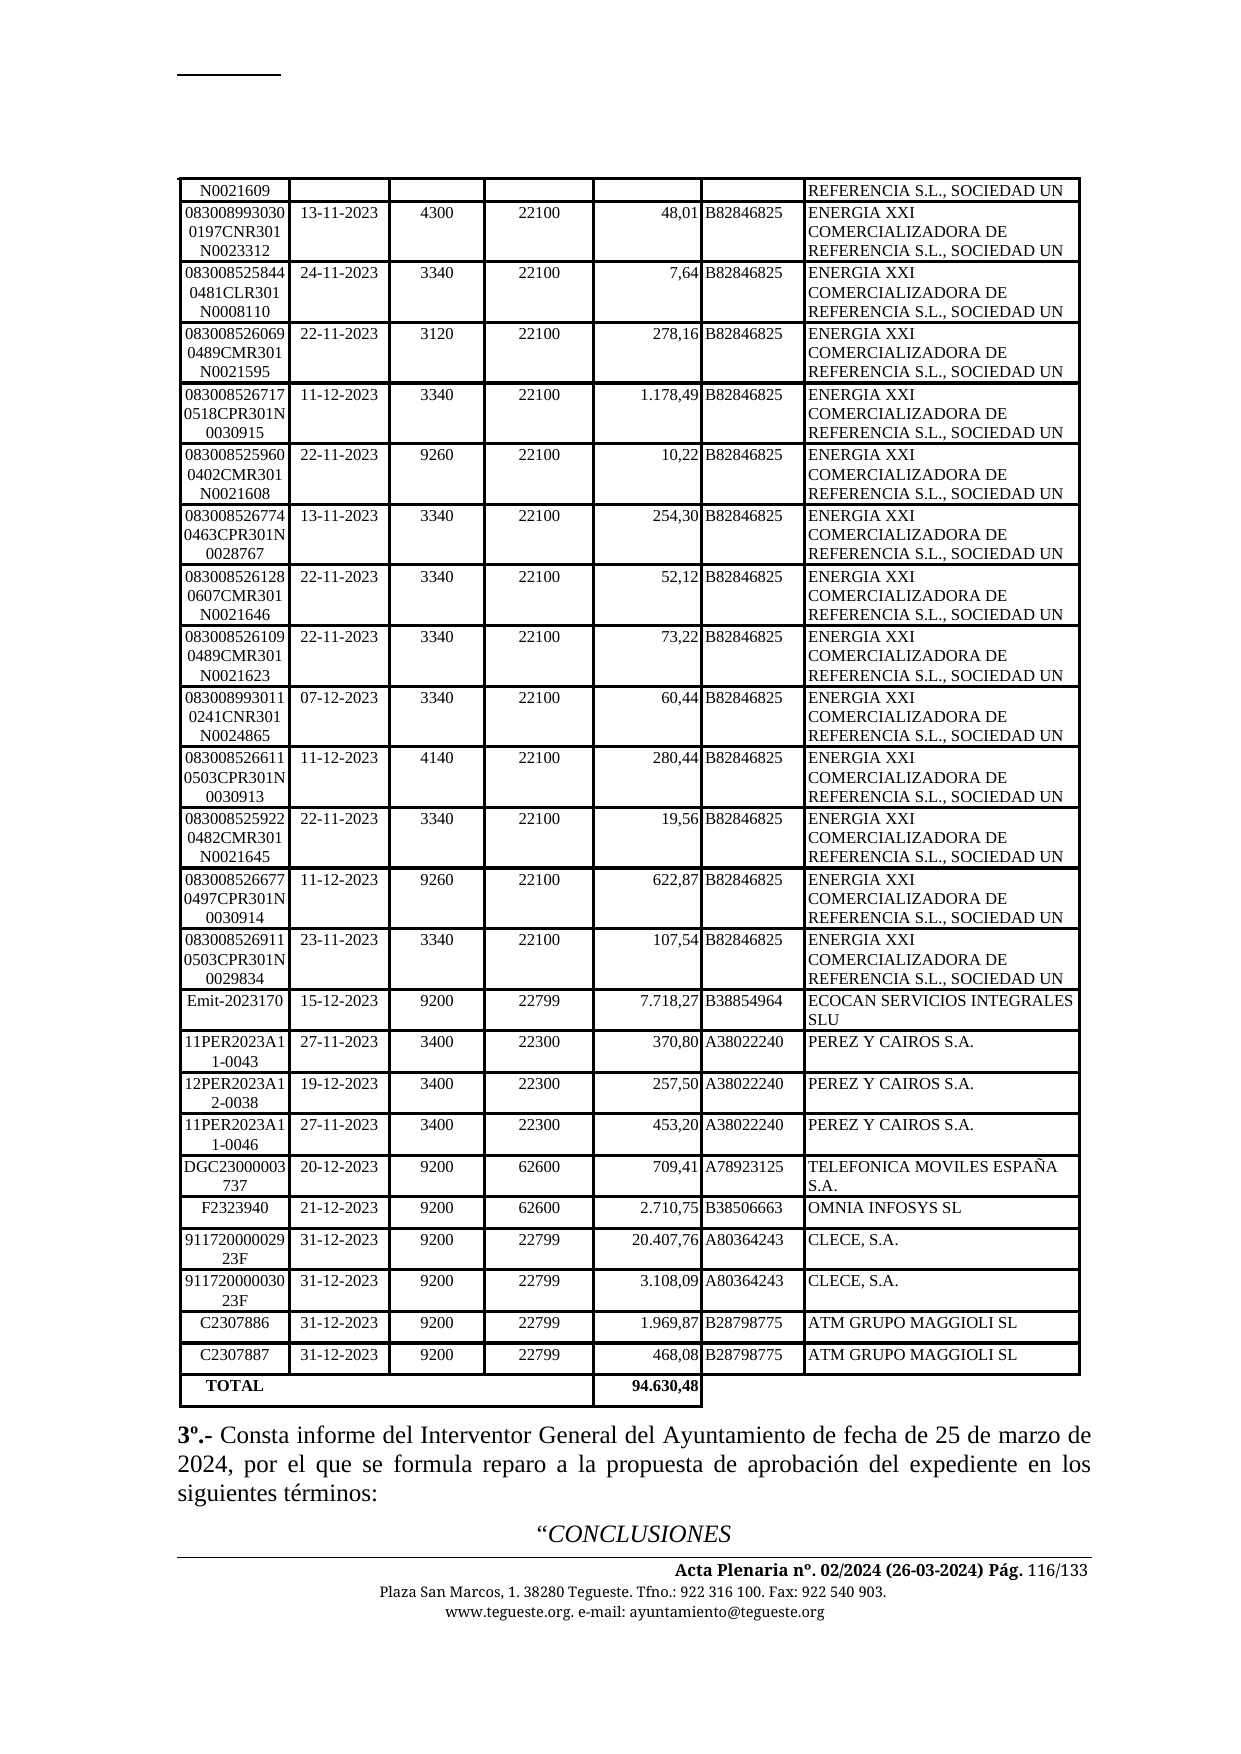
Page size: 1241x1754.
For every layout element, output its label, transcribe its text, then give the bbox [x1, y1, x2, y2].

table_cell [289, 1376, 389, 1405]
table_cell 107,54 [595, 930, 700, 988]
table_cell 083008526128 0607CMR301N0021646 [182, 566, 288, 624]
table_cell 22100 [486, 385, 592, 442]
table_cell B82846825 [703, 930, 803, 988]
table_cell 453,20 [595, 1115, 700, 1153]
table_cell 083008525844 0481CLR301N0008110 [182, 263, 288, 321]
table_cell PEREZ Y CAIROS S.A. [806, 1032, 1078, 1071]
table_cell B38506663 [703, 1198, 803, 1227]
table_cell B82846825 [703, 506, 803, 563]
table_cell 370,80 [595, 1032, 700, 1071]
table_cell B82846825 [703, 324, 803, 381]
table_cell 622,87 [595, 870, 700, 927]
table_cell ENERGIA XXI COMERCIALIZADORA DE REFERENCIA S.L., SOCIEDAD UN [806, 870, 1078, 927]
table_cell 083008526611 0503CPR301N0030913 [182, 748, 288, 806]
table_cell 083008526774 0463CPR301N0028767 [182, 506, 288, 563]
table_cell 083008526109 0489CMR301N0021623 [182, 627, 288, 684]
table_cell ENERGIA XXI COMERCIALIZADORA DE REFERENCIA S.L., SOCIEDAD UN [806, 930, 1078, 988]
table_cell 083008525960 0402CMR301N0021608 [182, 445, 288, 503]
table_cell 52,12 [595, 566, 700, 624]
table_cell 91172000003023F [182, 1271, 288, 1309]
table_cell 083008993030 0197CNR301N0023312 [182, 203, 288, 260]
table_cell 7,64 [595, 263, 700, 321]
table_cell 9200 [391, 1345, 483, 1373]
table_cell A80364243 [703, 1271, 803, 1309]
table_cell 22100 [486, 324, 592, 381]
table_cell 22100 [486, 627, 592, 684]
table_cell 1.969,87 [595, 1313, 700, 1341]
table_cell CLECE, S.A. [806, 1271, 1078, 1309]
table_cell 27-11-2023 [291, 1115, 388, 1153]
table_cell 22100 [486, 566, 592, 624]
table_cell 11PER2023A11-0043 [182, 1032, 288, 1071]
table_cell 9260 [391, 445, 483, 503]
table_cell 709,41 [595, 1157, 700, 1195]
table_cell 9260 [391, 870, 483, 927]
table_cell 31-12-2023 [291, 1345, 388, 1373]
table_cell 11PER2023A11-0046 [182, 1115, 288, 1153]
table_cell B82846825 [703, 870, 803, 927]
table_cell 31-12-2023 [291, 1230, 388, 1268]
table_cell 2.710,75 [595, 1198, 700, 1227]
table_cell REFERENCIA S.L., SOCIEDAD UN [806, 180, 1078, 199]
table_cell ATM GRUPO MAGGIOLI SL [806, 1313, 1078, 1341]
table_cell TOTAL [182, 1376, 289, 1405]
table_cell TELEFONICA MOVILES ESPAÑA S.A. [806, 1157, 1078, 1195]
table_cell 4300 [391, 203, 483, 260]
table_cell 22-11-2023 [291, 566, 388, 624]
table_cell 22100 [486, 748, 592, 806]
table_cell 23-11-2023 [291, 930, 388, 988]
table_cell B82846825 [703, 688, 803, 745]
table_cell 11-12-2023 [291, 385, 388, 442]
table_cell 3400 [391, 1115, 483, 1153]
table_cell 91172000002923F [182, 1230, 288, 1268]
table_cell 3340 [391, 688, 483, 745]
table_cell 62600 [486, 1157, 592, 1195]
table_cell 22-11-2023 [291, 809, 388, 866]
table_cell ENERGIA XXI COMERCIALIZADORA DE REFERENCIA S.L., SOCIEDAD UN [806, 445, 1078, 503]
table_cell 22799 [486, 1230, 592, 1268]
table_cell 9200 [391, 1313, 483, 1341]
table_cell B82846825 [703, 445, 803, 503]
table_cell C2307887 [182, 1345, 288, 1373]
table_cell [486, 180, 592, 199]
table_cell 11-12-2023 [291, 748, 388, 806]
table_cell Emit-2023170 [182, 991, 288, 1029]
table_cell 3400 [391, 1074, 483, 1112]
table_cell 22300 [486, 1032, 592, 1071]
table_cell 22100 [486, 263, 592, 321]
table_cell ENERGIA XXI COMERCIALIZADORA DE REFERENCIA S.L., SOCIEDAD UN [806, 688, 1078, 745]
table_cell OMNIA INFOSYS SL [806, 1198, 1078, 1227]
table_cell 22100 [486, 203, 592, 260]
table_cell 9200 [391, 1198, 483, 1227]
table_cell ENERGIA XXI COMERCIALIZADORA DE REFERENCIA S.L., SOCIEDAD UN [806, 263, 1078, 321]
table_cell F2323940 [182, 1198, 288, 1227]
table_cell 254,30 [595, 506, 700, 563]
table_cell [703, 180, 803, 199]
table_cell CLECE, S.A. [806, 1230, 1078, 1268]
table_cell A38022240 [703, 1032, 803, 1071]
table_cell 31-12-2023 [291, 1313, 388, 1341]
table_cell 22-11-2023 [291, 445, 388, 503]
table_cell [484, 1376, 592, 1405]
table_cell B28798775 [703, 1313, 803, 1341]
table_cell [389, 1376, 484, 1405]
table_cell [291, 180, 388, 199]
table_cell 9200 [391, 1230, 483, 1268]
table_cell N0021609 [182, 180, 288, 199]
table_cell 3340 [391, 506, 483, 563]
table_cell [805, 1376, 1080, 1405]
table_cell 22300 [486, 1115, 592, 1153]
text “CONCLUSIONES [177, 1519, 1092, 1548]
table_cell ATM GRUPO MAGGIOLI SL [806, 1345, 1078, 1373]
table_cell 48,01 [595, 203, 700, 260]
table_cell 22100 [486, 506, 592, 563]
table_cell 07-12-2023 [291, 688, 388, 745]
table_cell 3.108,09 [595, 1271, 700, 1309]
table_cell B38854964 [703, 991, 803, 1029]
table_cell B82846825 [703, 566, 803, 624]
table_cell 73,22 [595, 627, 700, 684]
table_cell PEREZ Y CAIROS S.A. [806, 1115, 1078, 1153]
table_cell 60,44 [595, 688, 700, 745]
table_cell 3340 [391, 385, 483, 442]
table_cell B82846825 [703, 809, 803, 866]
table_cell 22300 [486, 1074, 592, 1112]
table_cell 10,22 [595, 445, 700, 503]
table_cell 12PER2023A12-0038 [182, 1074, 288, 1112]
table_cell 22100 [486, 809, 592, 866]
table_cell 13-11-2023 [291, 506, 388, 563]
table_cell 468,08 [595, 1345, 700, 1373]
table_cell ECOCAN SERVICIOS INTEGRALES SLU [806, 991, 1078, 1029]
table_cell 24-11-2023 [291, 263, 388, 321]
table_cell 3120 [391, 324, 483, 381]
table_cell 083008526717 0518CPR301N0030915 [182, 385, 288, 442]
table_cell ENERGIA XXI COMERCIALIZADORA DE REFERENCIA S.L., SOCIEDAD UN [806, 506, 1078, 563]
table_cell 13-11-2023 [291, 203, 388, 260]
table_cell 1.178,49 [595, 385, 700, 442]
table_cell B28798775 [703, 1345, 803, 1373]
table_cell 280,44 [595, 748, 700, 806]
table_cell B82846825 [703, 385, 803, 442]
table_cell 20.407,76 [595, 1230, 700, 1268]
table_cell 21-12-2023 [291, 1198, 388, 1227]
table_cell 3340 [391, 930, 483, 988]
table_cell A80364243 [703, 1230, 803, 1268]
table_cell ENERGIA XXI COMERCIALIZADORA DE REFERENCIA S.L., SOCIEDAD UN [806, 385, 1078, 442]
table_cell DGC23000003737 [182, 1157, 288, 1195]
table_cell 19-12-2023 [291, 1074, 388, 1112]
table_cell 3340 [391, 263, 483, 321]
table_cell 22799 [486, 1313, 592, 1341]
table_cell ENERGIA XXI COMERCIALIZADORA DE REFERENCIA S.L., SOCIEDAD UN [806, 203, 1078, 260]
table_cell 22799 [486, 1345, 592, 1373]
table_cell A78923125 [703, 1157, 803, 1195]
table_cell 3400 [391, 1032, 483, 1071]
table_cell B82846825 [703, 748, 803, 806]
table_cell 083008526911 0503CPR301N0029834 [182, 930, 288, 988]
table_cell ENERGIA XXI COMERCIALIZADORA DE REFERENCIA S.L., SOCIEDAD UN [806, 627, 1078, 684]
table_cell 257,50 [595, 1074, 700, 1112]
text 3º.- Consta informe del Interventor General del Ayuntamiento de fecha de 25 de marzo de 2024, por el que se formula reparo a la propuesta de aprobación del expediente en los siguientes términos: [177, 1420, 1092, 1507]
table_cell ENERGIA XXI COMERCIALIZADORA DE REFERENCIA S.L., SOCIEDAD UN [806, 566, 1078, 624]
table_cell ENERGIA XXI COMERCIALIZADORA DE REFERENCIA S.L., SOCIEDAD UN [806, 809, 1078, 866]
table_cell 278,16 [595, 324, 700, 381]
table_cell A38022240 [703, 1074, 803, 1112]
table_cell 3340 [391, 566, 483, 624]
table_cell [595, 180, 700, 199]
table_cell 94.630,48 [595, 1376, 700, 1405]
table_cell 62600 [486, 1198, 592, 1227]
table_cell B82846825 [703, 263, 803, 321]
table_cell 19,56 [595, 809, 700, 866]
table_cell 3340 [391, 809, 483, 866]
table_cell 4140 [391, 748, 483, 806]
table_cell [391, 180, 483, 199]
table_cell 22100 [486, 870, 592, 927]
table_cell B82846825 [703, 203, 803, 260]
table_cell 22100 [486, 930, 592, 988]
table_cell 9200 [391, 1157, 483, 1195]
table_cell 3340 [391, 627, 483, 684]
table_cell 22-11-2023 [291, 627, 388, 684]
table_cell B82846825 [703, 627, 803, 684]
table_cell 9200 [391, 991, 483, 1029]
table_cell A38022240 [703, 1115, 803, 1153]
table_cell PEREZ Y CAIROS S.A. [806, 1074, 1078, 1112]
table_cell 27-11-2023 [291, 1032, 388, 1071]
table_cell 083008525922 0482CMR301N0021645 [182, 809, 288, 866]
table_cell [703, 1376, 805, 1405]
table_cell 9200 [391, 1271, 483, 1309]
table_cell 20-12-2023 [291, 1157, 388, 1195]
table_cell C2307886 [182, 1313, 288, 1341]
table_cell 083008526677 0497CPR301N0030914 [182, 870, 288, 927]
table_cell 7.718,27 [595, 991, 700, 1029]
table_cell 11-12-2023 [291, 870, 388, 927]
table_cell 31-12-2023 [291, 1271, 388, 1309]
table_cell 22100 [486, 445, 592, 503]
table_cell 22-11-2023 [291, 324, 388, 381]
table_cell ENERGIA XXI COMERCIALIZADORA DE REFERENCIA S.L., SOCIEDAD UN [806, 324, 1078, 381]
table_cell 15-12-2023 [291, 991, 388, 1029]
table_cell 083008993011 0241CNR301N0024865 [182, 688, 288, 745]
table_cell 083008526069 0489CMR301N0021595 [182, 324, 288, 381]
table_cell 22799 [486, 991, 592, 1029]
table_cell 22799 [486, 1271, 592, 1309]
table_cell ENERGIA XXI COMERCIALIZADORA DE REFERENCIA S.L., SOCIEDAD UN [806, 748, 1078, 806]
table_cell 22100 [486, 688, 592, 745]
